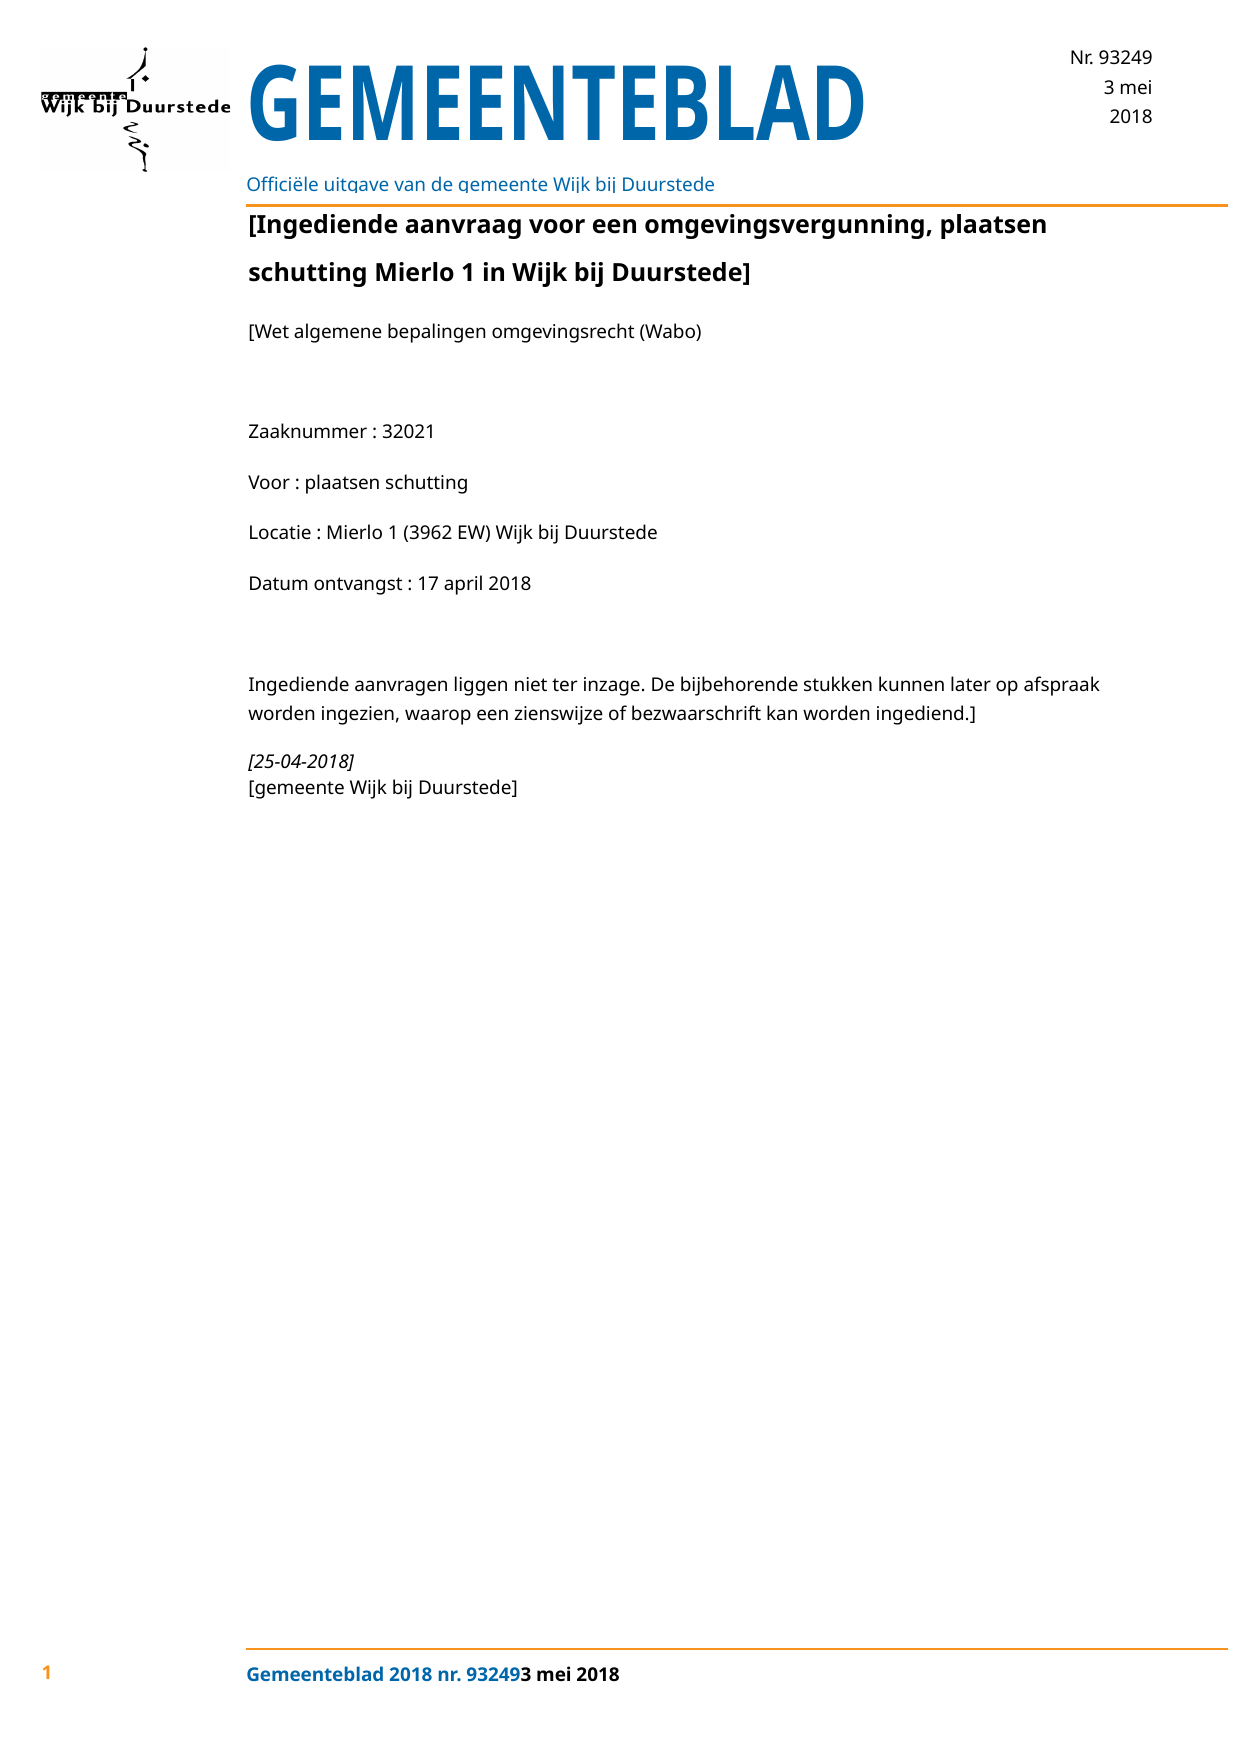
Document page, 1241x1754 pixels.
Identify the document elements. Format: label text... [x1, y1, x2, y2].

picture [41, 47, 231, 172]
text [Wet algemene bepalingen omgevingsrecht (Wabo) [248, 318, 1152, 344]
text [25-04-2018] [248, 748, 1152, 774]
text [gemeente Wijk bij Duurstede] [248, 774, 1152, 800]
text Datum ontvangst : 17 april 2018 [248, 570, 1152, 596]
text Locatie : Mierlo 1 (3962 EW) Wijk bij Duurstede [248, 519, 1152, 545]
text Voor : plaatsen schutting [248, 469, 1152, 495]
text [Ingediende aanvraag voor een omgevingsvergunning, plaatsen schutting Mierlo 1 in Wijk bij Duurstede] [248, 207, 1152, 288]
text Zaaknummer : 32021 [248, 419, 1152, 444]
text Ingediende aanvragen liggen niet ter inzage. De bijbehorende stukken kunnen later op afspraak worden ingezien, waarop een zienswijze of bezwaarschrift kan worden ingediend.] [248, 671, 1152, 726]
